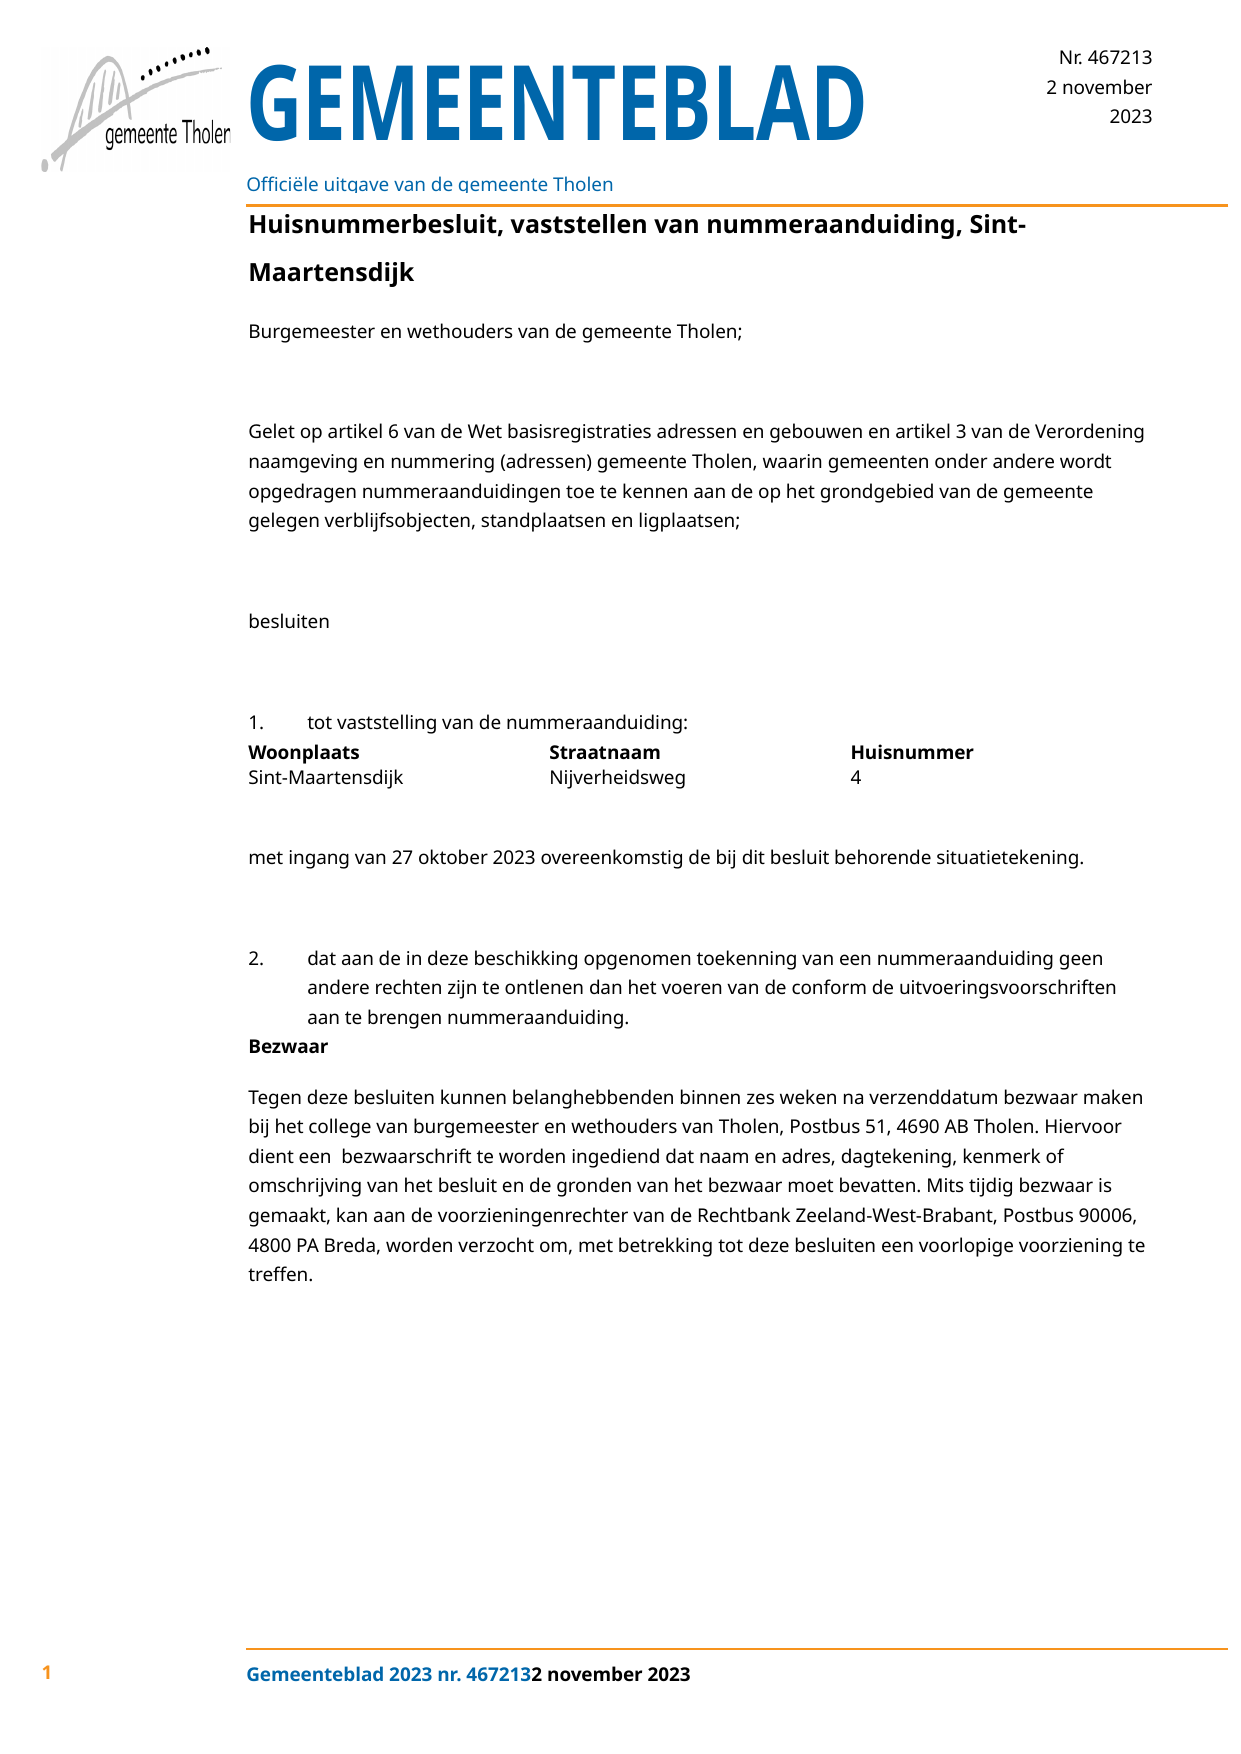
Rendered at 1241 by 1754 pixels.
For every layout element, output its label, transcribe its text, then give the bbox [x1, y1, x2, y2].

text Huisnummerbesluit, vaststellen van nummeraanduiding, Sint-Maartensdijk [248, 207, 1152, 288]
table_cell 4 [850, 765, 1152, 790]
text besluiten [248, 608, 1152, 634]
table_header Woonplaats [248, 739, 549, 764]
list tot vaststelling van de nummeraanduiding: [248, 709, 1152, 735]
list dat aan de in deze beschikking opgenomen toekenning van een nummeraanduiding geen andere rechten zijn te ontlenen dan het voeren van de conform de uitvoeringsvoorschriften aan te brengen nummeraanduiding. [248, 945, 1152, 1030]
table_header Straatnaam [549, 739, 850, 764]
text Bezwaar [248, 1033, 1152, 1059]
text Burgemeester en wethouders van de gemeente Tholen; [248, 318, 1152, 344]
picture [41, 47, 231, 172]
table_cell Sint-Maartensdijk [248, 765, 549, 790]
text met ingang van 27 oktober 2023 overeenkomstig de bij dit besluit behorende situatietekening. [248, 844, 1152, 870]
table_cell Nijverheidsweg [549, 765, 850, 790]
text Gelet op artikel 6 van de Wet basisregistraties adressen en gebouwen en artikel 3 van de Verordening naamgeving en nummering (adressen) gemeente Tholen, waarin gemeenten onder andere wordt opgedragen nummeraanduidingen toe te kennen aan de op het grondgebied van de gemeente gelegen verblijfsobjecten, standplaatsen en ligplaatsen; [248, 419, 1152, 533]
table_header Huisnummer [850, 739, 1152, 764]
text Tegen deze besluiten kunnen belanghebbenden binnen zes weken na verzenddatum bezwaar maken bij het college van burgemeester en wethouders van Tholen, Postbus 51, 4690 AB Tholen. Hiervoor dient een bezwaarschrift te worden ingediend dat naam en adres, dagtekening, kenmerk of omschrijving van het besluit en de gronden van het bezwaar moet bevatten. Mits tijdig bezwaar is gemaakt, kan aan de voorzieningenrechter van de Rechtbank Zeeland-West-Brabant, Postbus 90006, 4800 PA Breda, worden verzocht om, met betrekking tot deze besluiten een voorlopige voorziening te treffen. [248, 1084, 1152, 1287]
